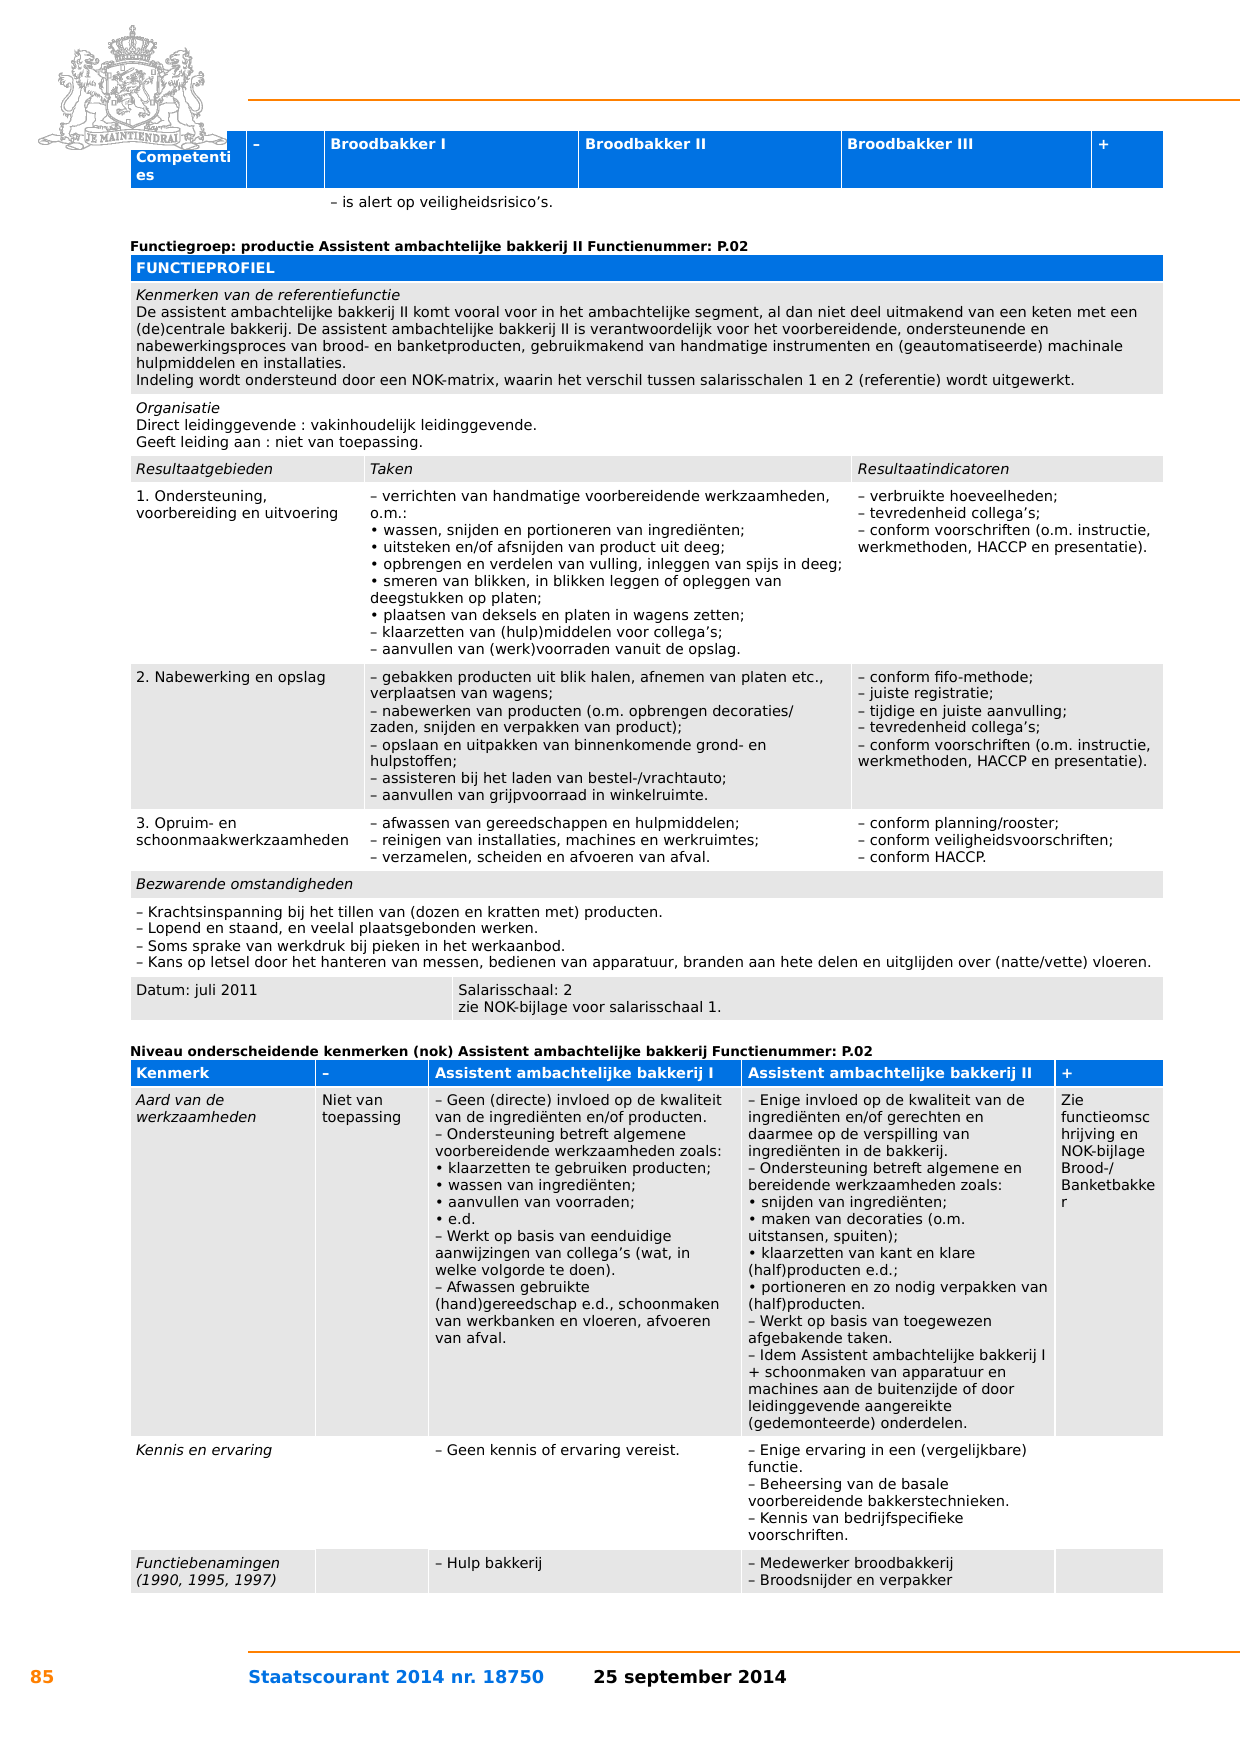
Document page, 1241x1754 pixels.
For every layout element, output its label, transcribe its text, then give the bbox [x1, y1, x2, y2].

table_cell – verrichten van handmatige voorbereidende werkzaamheden, o.m.: • wassen, snijden en portioneren van ingrediënten; • uitsteken en/of afsnijden van product uit deeg; • opbrengen en verdelen van vulling, inleggen van spijs in deeg; • smeren van blikken, in blikken leggen of opleggen van deegstukken op platen; • plaatsen van deksels en platen in wagens zetten; – klaarzetten van (hulp)middelen voor collega’s; – aanvullen van (werk)voorraden vanuit de opslag. [365, 484, 851, 663]
table_header Broodbakker II [579, 131, 841, 188]
table_header – [247, 131, 324, 188]
table_cell Bezwarende omstandigheden [131, 871, 1163, 898]
table_cell Organisatie Direct leidinggevende : vakinhoudelijk leidinggevende. Geeft leiding aan : niet van toepassing. [131, 395, 1163, 455]
table_cell Functiebenamingen (1990, 1995, 1997) [131, 1550, 315, 1593]
table_cell – [316, 1060, 428, 1086]
table_cell Datum: juli 2011 [131, 977, 452, 1020]
table_cell Resultaatindicatoren [852, 456, 1163, 482]
table_cell Kennis en ervaring [131, 1438, 315, 1549]
table_cell 2. Nabewerking en opslag [131, 664, 364, 809]
table_cell – Geen (directe) invloed op de kwaliteit van de ingrediënten en/of producten. – Ondersteuning betreft algemene voorbereidende werkzaamheden zoals: • klaarzetten te gebruiken producten; • wassen van ingrediënten; • aanvullen van voorraden; • e.d. – Werkt op basis van eenduidige aanwijzingen van collega’s (wat, in welke volgorde te doen). – Afwassen gebruikte (hand)gereedschap e.d., schoonmaken van werkbanken en vloeren, afvoeren van afval. [429, 1088, 741, 1436]
table_cell – Medewerker broodbakkerij – Broodsnijder en verpakker [742, 1550, 1054, 1593]
table_cell Zie functieomschrijving en NOK-bijlage Brood-/ Banketbakker [1056, 1088, 1163, 1549]
table_cell Assistent ambachtelijke bakkerij II [742, 1060, 1054, 1086]
table_cell – conform fifo-methode; – juiste registratie; – tijdige en juiste aanvulling; – tevredenheid collega’s; – conform voorschriften (o.m. instructie, werkmethoden, HACCP en presentatie). [852, 664, 1163, 809]
table_cell [131, 189, 246, 215]
table_cell – Krachtsinspanning bij het tillen van (dozen en kratten met) producten. – Lopend en staand, en veelal plaatsgebonden werken. – Soms sprake van werkdruk bij pieken in het werkaanbod. – Kans op letsel door het hanteren van messen, bedienen van apparatuur, branden aan hete delen en uitglijden over (natte/vette) vloeren. [131, 899, 1163, 976]
table_cell Aard van de werkzaamheden [131, 1088, 315, 1436]
table_cell Resultaatgebieden [131, 456, 364, 482]
table_cell [247, 189, 324, 215]
table_header + [1092, 131, 1163, 188]
table_cell – is alert op veiligheidsrisico’s. [325, 189, 578, 215]
table_cell – afwassen van gereedschappen en hulpmiddelen; – reinigen van installaties, machines en werkruimtes; – verzamelen, scheiden en afvoeren van afval. [365, 810, 851, 870]
table_cell [579, 189, 841, 215]
table_cell Niet van toepassing [316, 1088, 428, 1549]
table_header Functiegroep: productie Assistent ambachtelijke bakkerij II Functienummer: P.02 [130, 238, 1163, 254]
table_cell Kenmerken van de referentiefunctie De assistent ambachtelijke bakkerij II komt vooral voor in het ambachtelijke segment, al dan niet deel uitmakend van een keten met een (de)centrale bakkerij. De assistent ambachtelijke bakkerij II is verantwoordelijk voor het voorbereidende, ondersteunende en nabewerkingsproces van brood- en banketproducten, gebruikmakend van handmatige instrumenten en (geautomatiseerde) machinale hulpmiddelen en installaties. Indeling wordt ondersteund door een NOK-matrix, waarin het verschil tussen salarisschalen 1 en 2 (referentie) wordt uitgewerkt. [131, 283, 1163, 394]
picture [38, 25, 227, 150]
table_cell [1092, 189, 1163, 215]
table_header Niveau onderscheidende kenmerken (nok) Assistent ambachtelijke bakkerij Functienummer: P.02 [130, 1043, 1163, 1059]
table_cell – Enige invloed op de kwaliteit van de ingrediënten en/of gerechten en daarmee op de verspilling van ingrediënten in de bakkerij. – Ondersteuning betreft algemene en bereidende werkzaamheden zoals: • snijden van ingrediënten; • maken van decoraties (o.m. uitstansen, spuiten); • klaarzetten van kant en klare (half)producten e.d.; • portioneren en zo nodig verpakken van (half)producten. – Werkt op basis van toegewezen afgebakende taken. – Idem Assistent ambachtelijke bakkerij I + schoonmaken van apparatuur en machines aan de buitenzijde of door leidinggevende aangereikte (gedemonteerde) onderdelen. [742, 1088, 1054, 1436]
table_cell 1. Ondersteuning, voorbereiding en uitvoering [131, 484, 364, 663]
table_cell – gebakken producten uit blik halen, afnemen van platen etc., verplaatsen van wagens; – nabewerken van producten (o.m. opbrengen decoraties/ zaden, snijden en verpakken van product); – opslaan en uitpakken van binnenkomende grond- en hulpstoffen; – assisteren bij het laden van bestel-/vrachtauto; – aanvullen van grijpvoorraad in winkelruimte. [365, 664, 851, 809]
table_header Competenties [131, 131, 246, 188]
table_cell + [1056, 1060, 1163, 1086]
table_header Broodbakker I [325, 131, 578, 188]
table_cell – conform planning/rooster; – conform veiligheidsvoorschriften; – conform HACCP. [852, 810, 1163, 870]
table_cell – Geen kennis of ervaring vereist. [429, 1438, 741, 1549]
table_cell Salarisschaal: 2 zie NOK-bijlage voor salarisschaal 1. [453, 977, 1163, 1020]
table_cell Kenmerk [131, 1060, 315, 1086]
table_cell – verbruikte hoeveelheden; – tevredenheid collega’s; – conform voorschriften (o.m. instructie, werkmethoden, HACCP en presentatie). [852, 484, 1163, 663]
table_cell FUNCTIEPROFIEL [131, 255, 1163, 281]
table_header Broodbakker III [842, 131, 1091, 188]
table_cell [842, 189, 1091, 215]
table_cell – Hulp bakkerij [429, 1550, 741, 1593]
table_cell 3. Opruim- en schoonmaakwerkzaamheden [131, 810, 364, 870]
table_cell – Enige ervaring in een (vergelijkbare) functie. – Beheersing van de basale voorbereidende bakkerstechnieken. – Kennis van bedrijfspecifieke voorschriften. [742, 1438, 1054, 1549]
table_cell Taken [365, 456, 851, 482]
table_cell Assistent ambachtelijke bakkerij I [429, 1060, 741, 1086]
